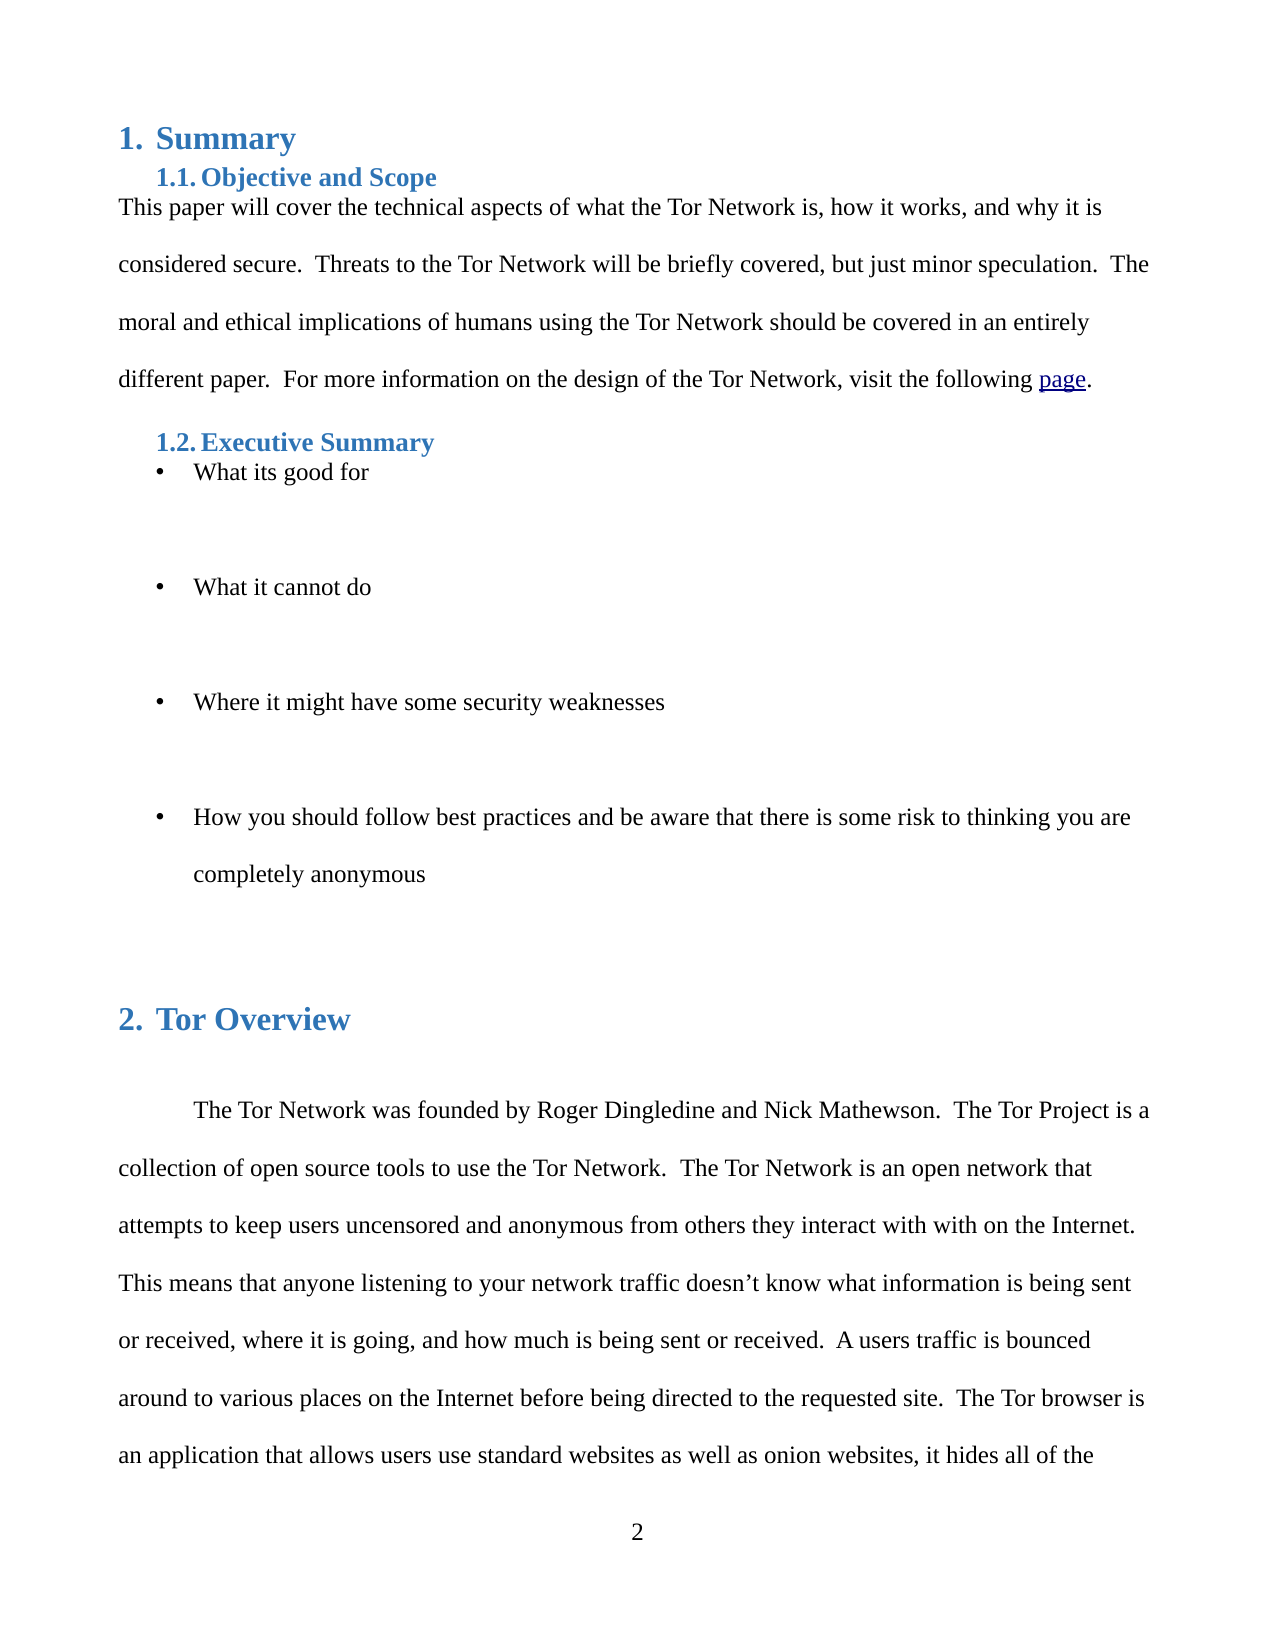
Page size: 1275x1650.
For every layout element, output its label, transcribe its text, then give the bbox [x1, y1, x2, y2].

text This paper will cover the technical aspects of what the Tor Network is, how it works, and why it is considered secure. Threats to the Tor Network will be briefly covered, but just minor speculation. The moral and ethical implications of humans using the Tor Network should be covered in an entirely different paper. For more information on the design of the Tor Network, visit the following page. [118, 192, 1157, 393]
subtitle Tor Overview [118, 999, 1157, 1038]
subtitle Summary [118, 118, 1157, 156]
list Where it might have some security weaknesses [156, 687, 1157, 716]
list How you should follow best practices and be aware that there is some risk to thinking you are completely anonymous [156, 802, 1157, 888]
subtitle Executive Summary [156, 426, 1157, 457]
list What its good for [156, 457, 1157, 486]
subtitle Objective and Scope [156, 161, 1157, 192]
list What it cannot do [156, 572, 1157, 601]
text The Tor Network was founded by Roger Dingledine and Nick Mathewson. The Tor Project is a collection of open source tools to use the Tor Network. The Tor Network is an open network that attempts to keep users uncensored and anonymous from others they interact with with on the Internet. This means that anyone listening to your network traffic doesn’t know what information is being sent or received, where it is going, and how much is being sent or received. A users traffic is bounced around to various places on the Internet before being directed to the requested site. The Tor browser is an application that allows users use standard websites as well as onion websites, it hides all of the [118, 1095, 1157, 1469]
